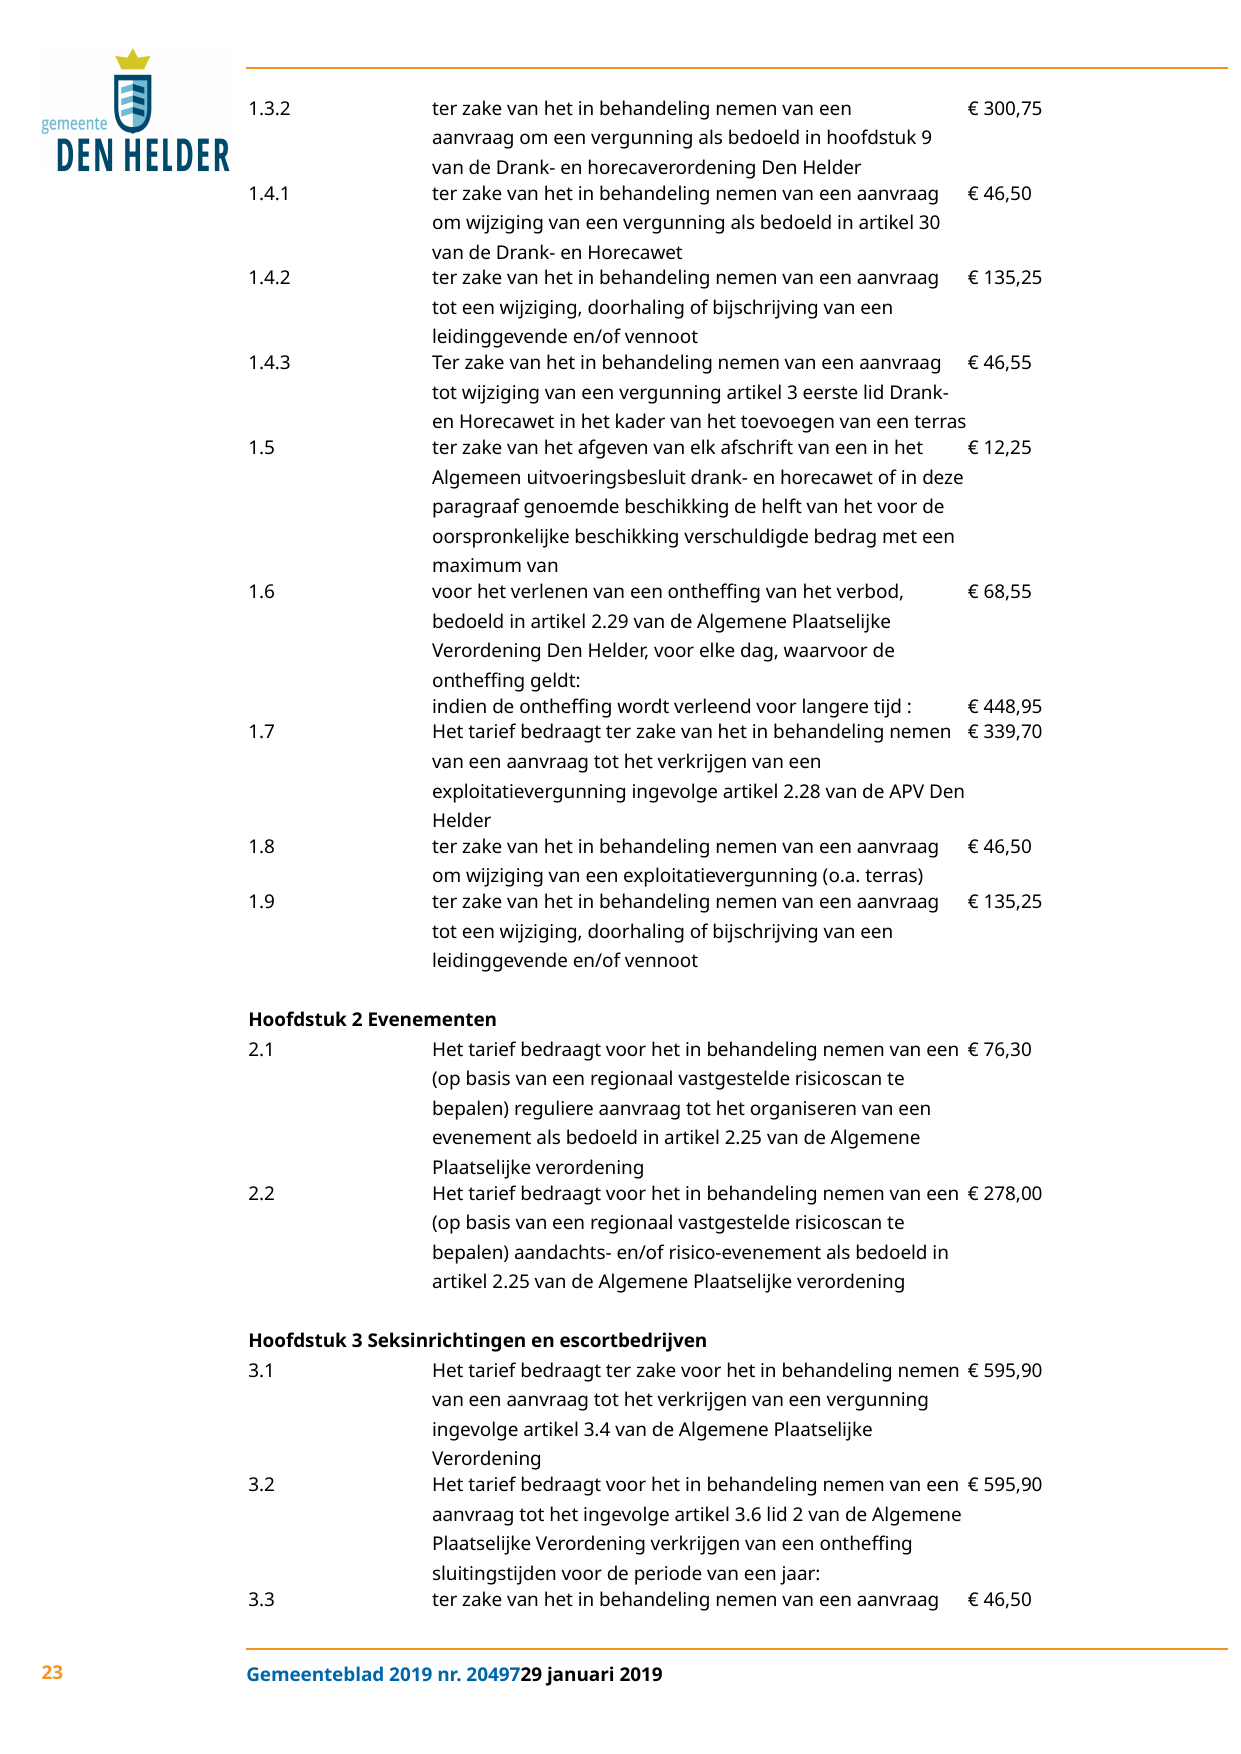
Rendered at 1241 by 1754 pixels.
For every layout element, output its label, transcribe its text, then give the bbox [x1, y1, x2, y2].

table_cell 1.6 [248, 579, 432, 693]
table_cell € 46,50 [968, 180, 1152, 264]
table_cell € 46,50 [968, 833, 1152, 888]
table_cell indien de ontheffing wordt verleend voor langere tijd : [432, 693, 968, 719]
table_header 3.1 [248, 1357, 432, 1471]
table_cell ter zake van het in behandeling nemen van een aanvraag [432, 1586, 968, 1612]
picture [100, 154, 106, 172]
table_cell ter zake van het in behandeling nemen van een aanvraag om wijziging van een exploitatievergunning (o.a. terras) [432, 833, 968, 888]
picture [220, 160, 224, 172]
table_cell Het tarief bedraagt voor het in behandeling nemen van een aanvraag tot het ingevolge artikel 3.6 lid 2 van de Algemene Plaatselijke Verordening verkrijgen van een ontheffing sluitingstijden voor de periode van een jaar: [432, 1471, 968, 1586]
table_cell € 68,55 [968, 579, 1152, 693]
table_header 2.1 [248, 1036, 432, 1180]
table_cell Ter zake van het in behandeling nemen van een aanvraag tot wijziging van een vergunning artikel 3 eerste lid Drank- en Horecawet in het kader van het toevoegen van een terras [432, 350, 968, 434]
table_cell 1.8 [248, 833, 432, 888]
picture [41, 47, 231, 172]
picture [130, 157, 135, 172]
table_cell € 46,50 [968, 1586, 1152, 1612]
table_cell Het tarief bedraagt ter zake van het in behandeling nemen van een aanvraag tot het verkrijgen van een exploitatievergunning ingevolge artikel 2.28 van de APV Den Helder [432, 719, 968, 833]
table_cell € 46,55 [968, 350, 1152, 434]
table_cell 1.7 [248, 719, 432, 833]
table_cell 1.9 [248, 889, 432, 973]
table_cell € 12,25 [968, 434, 1152, 578]
picture [63, 144, 68, 165]
table_cell ter zake van het in behandeling nemen van een aanvraag tot een wijziging, doorhaling of bijschrijving van een leidinggevende en/of vennoot [432, 889, 968, 973]
table_cell ter zake van het in behandeling nemen van een aanvraag om wijziging van een vergunning als bedoeld in artikel 30 van de Drank- en Horecawet [432, 180, 968, 264]
table_cell 1.4.3 [248, 350, 432, 434]
table_cell € 135,25 [968, 889, 1152, 973]
table_header Het tarief bedraagt ter zake voor het in behandeling nemen van een aanvraag tot het verkrijgen van een vergunning ingevolge artikel 3.4 van de Algemene Plaatselijke Verordening [432, 1357, 968, 1471]
table_cell 1.3.2 [248, 95, 432, 180]
table_cell voor het verlenen van een ontheffing van het verbod, bedoeld in artikel 2.29 van de Algemene Plaatselijke Verordening Den Helder, voor elke dag, waarvoor de ontheffing geldt: [432, 579, 968, 693]
table_cell ter zake van het afgeven van elk afschrift van een in het Algemeen uitvoeringsbesluit drank- en horecawet of in deze paragraaf genoemde beschikking de helft van het voor de oorspronkelijke beschikking verschuldigde bedrag met een maximum van [432, 434, 968, 578]
table_cell 1.4.1 [248, 180, 432, 264]
table_cell 3.3 [248, 1586, 432, 1612]
table_cell 3.2 [248, 1471, 432, 1586]
table_cell € 595,90 [968, 1471, 1152, 1586]
table_cell ter zake van het in behandeling nemen van een aanvraag tot een wijziging, doorhaling of bijschrijving van een leidinggevende en/of vennoot [432, 265, 968, 349]
table_cell [248, 693, 432, 719]
table_cell € 300,75 [968, 95, 1152, 180]
table_cell € 448,95 [968, 693, 1152, 719]
table_cell Het tarief bedraagt voor het in behandeling nemen van een (op basis van een regionaal vastgestelde risicoscan te bepalen) aandachts- en/of risico-evenement als bedoeld in artikel 2.25 van de Algemene Plaatselijke verordening [432, 1180, 968, 1294]
table_cell € 339,70 [968, 719, 1152, 833]
text Hoofdstuk 2 Evenementen [248, 1006, 1152, 1032]
table_cell 1.4.2 [248, 265, 432, 349]
table_header Het tarief bedraagt voor het in behandeling nemen van een (op basis van een regionaal vastgestelde risicoscan te bepalen) reguliere aanvraag tot het organiseren van een evenement als bedoeld in artikel 2.25 van de Algemene Plaatselijke verordening [432, 1036, 968, 1180]
table_cell € 135,25 [968, 265, 1152, 349]
table_cell 2.2 [248, 1180, 432, 1294]
table_cell € 278,00 [968, 1180, 1152, 1294]
table_header € 76,30 [968, 1036, 1152, 1180]
table_header € 595,90 [968, 1357, 1152, 1471]
text Hoofdstuk 3 Seksinrichtingen en escortbedrijven [248, 1327, 1152, 1353]
picture [182, 144, 187, 165]
table_cell 1.5 [248, 434, 432, 578]
table_cell ter zake van het in behandeling nemen van een aanvraag om een vergunning als bedoeld in hoofdstuk 9 van de Drank- en horecaverordening Den Helder [432, 95, 968, 180]
